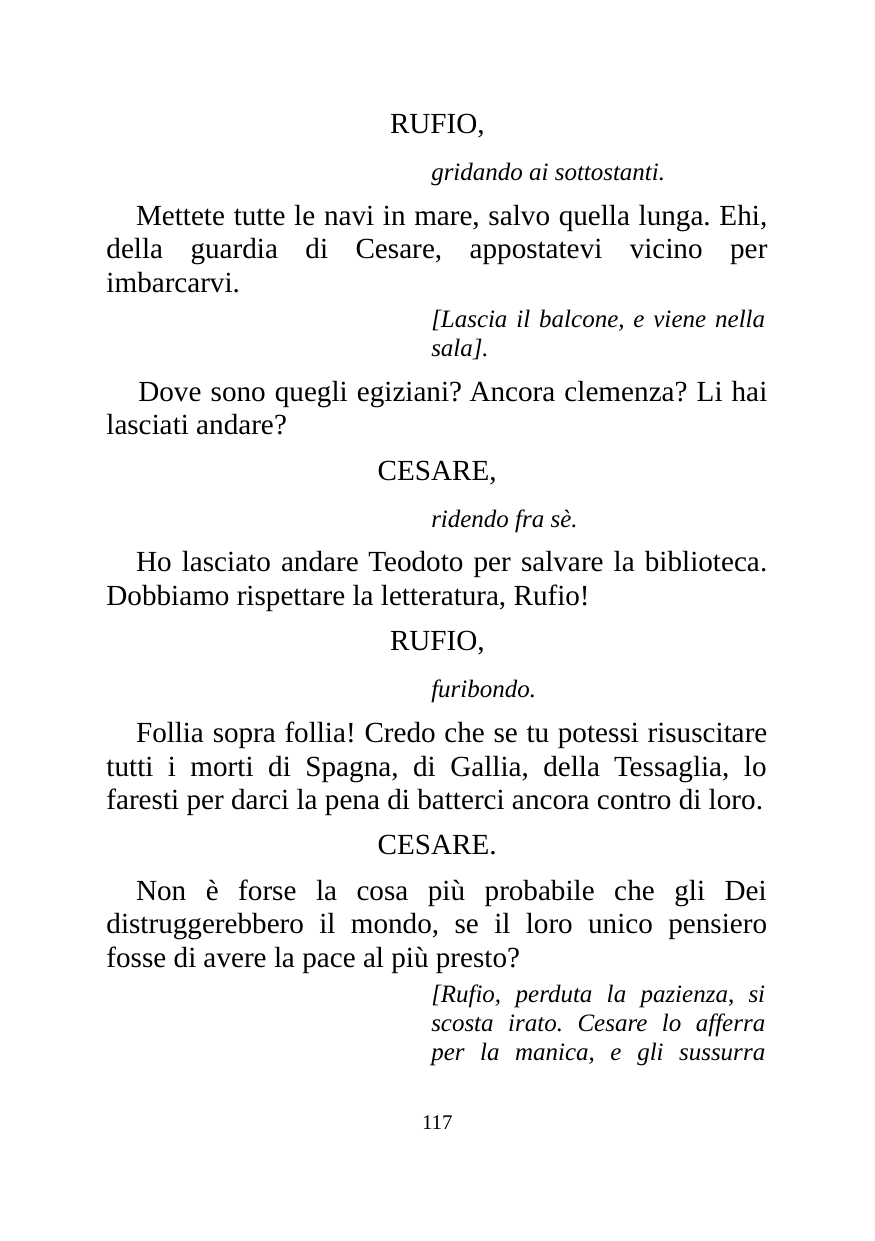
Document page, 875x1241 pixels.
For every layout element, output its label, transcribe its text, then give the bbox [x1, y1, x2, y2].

text RUFIO, [106, 623, 768, 657]
text Non è forse la cosa più probabile che gli Dei distruggerebbero il mondo, se il loro unico pensiero fosse di avere la pace al più presto? [106, 873, 768, 973]
text furibondo. [431, 674, 768, 703]
text gridando ai sottostanti. [431, 157, 768, 186]
text Mettete tutte le navi in mare, salvo quella lunga. Ehi, della guardia di Cesare, appostatevi vicino per imbarcarvi. [106, 198, 768, 299]
text CESARE. [106, 827, 768, 861]
text RUFIO, [106, 106, 768, 140]
text [Rufio, perduta la pazienza, si scosta irato. Cesare lo afferra per la manica, e gli sussurra [431, 979, 768, 1066]
text Ho lasciato andare Teodoto per salvare la biblioteca. Dobbiamo rispettare la letteratura, Rufio! [106, 544, 768, 612]
text Dove sono quegli egiziani? Ancora clemenza? Li hai lasciati andare? [106, 374, 768, 441]
text Follia sopra follia! Credo che se tu potessi risuscitare tutti i morti di Spagna, di Gallia, della Tessaglia, lo faresti per darci la pena di batterci ancora contro di loro. [106, 715, 768, 816]
text ridendo fra sè. [431, 504, 768, 533]
text CESARE, [106, 453, 768, 486]
text [Lascia il balcone, e viene nella sala]. [431, 304, 768, 362]
